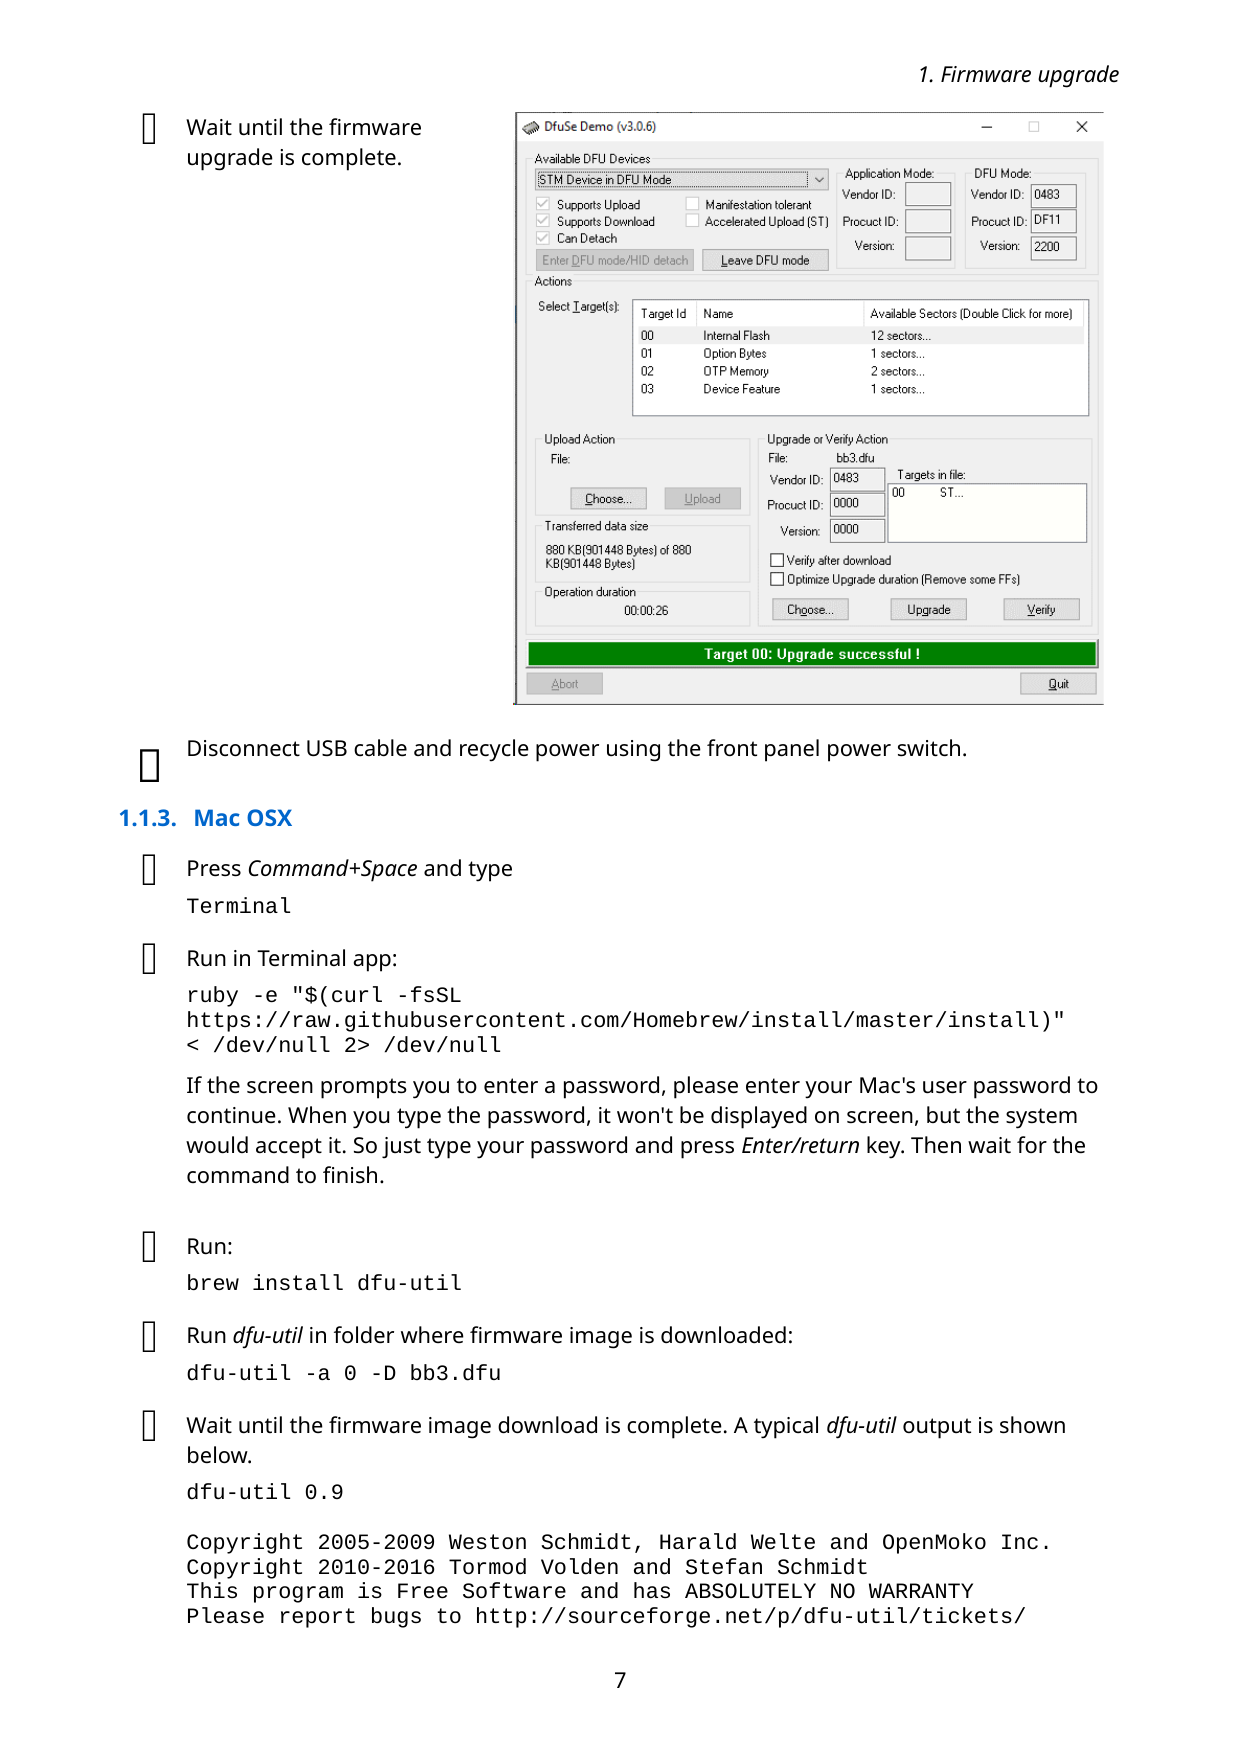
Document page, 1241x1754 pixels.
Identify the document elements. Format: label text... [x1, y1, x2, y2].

table_cell  [118, 1315, 180, 1404]
picture [513, 112, 1104, 705]
table_cell Wait until the firmware image download is complete. A typical dfu-util output is shown below. dfu-util 0.9 Copyright 2005-2009 Weston Schmidt, Harald Welte and OpenMoko Inc. Copyright 2010-2016 Tormod Volden and Stefan Schmidt This program is Free Software and has ABSOLUTELY NO WARRANTY Please report bugs to http://sourceforge.net/p/dfu-util/tickets/ [180, 1404, 1122, 1636]
subtitle Mac OSX [118, 801, 1122, 833]
table_cell Run in Terminal app: ruby -e "$(curl -fsSL https://raw.githubusercontent.com/Homebrew/install/master/install)" < /dev/null 2> /dev/null If the screen prompts you to enter a password, please enter your Mac's user password to continue. When you type the password, it won't be displayed on screen, but the system would accept it. So just type your password and press Enter/return key. Then wait for the command to finish. [180, 937, 1122, 1225]
table_cell  [118, 107, 180, 728]
table_cell  [118, 1404, 180, 1636]
table_header Press Command+Space and type Terminal [180, 848, 1122, 937]
table_cell [495, 107, 1122, 728]
table_cell Run: brew install dfu-util [180, 1225, 1122, 1315]
table_header  [118, 848, 180, 937]
table_cell Wait until the firmware upgrade is complete. [180, 107, 494, 728]
table_cell  [118, 1225, 180, 1315]
table_cell  [118, 728, 180, 801]
table_cell  [118, 937, 180, 1225]
table_cell Disconnect USB cable and recycle power using the front panel power switch. [180, 728, 1122, 801]
table_cell Run dfu-util in folder where firmware image is downloaded: dfu-util -a 0 -D bb3.dfu [180, 1315, 1122, 1404]
